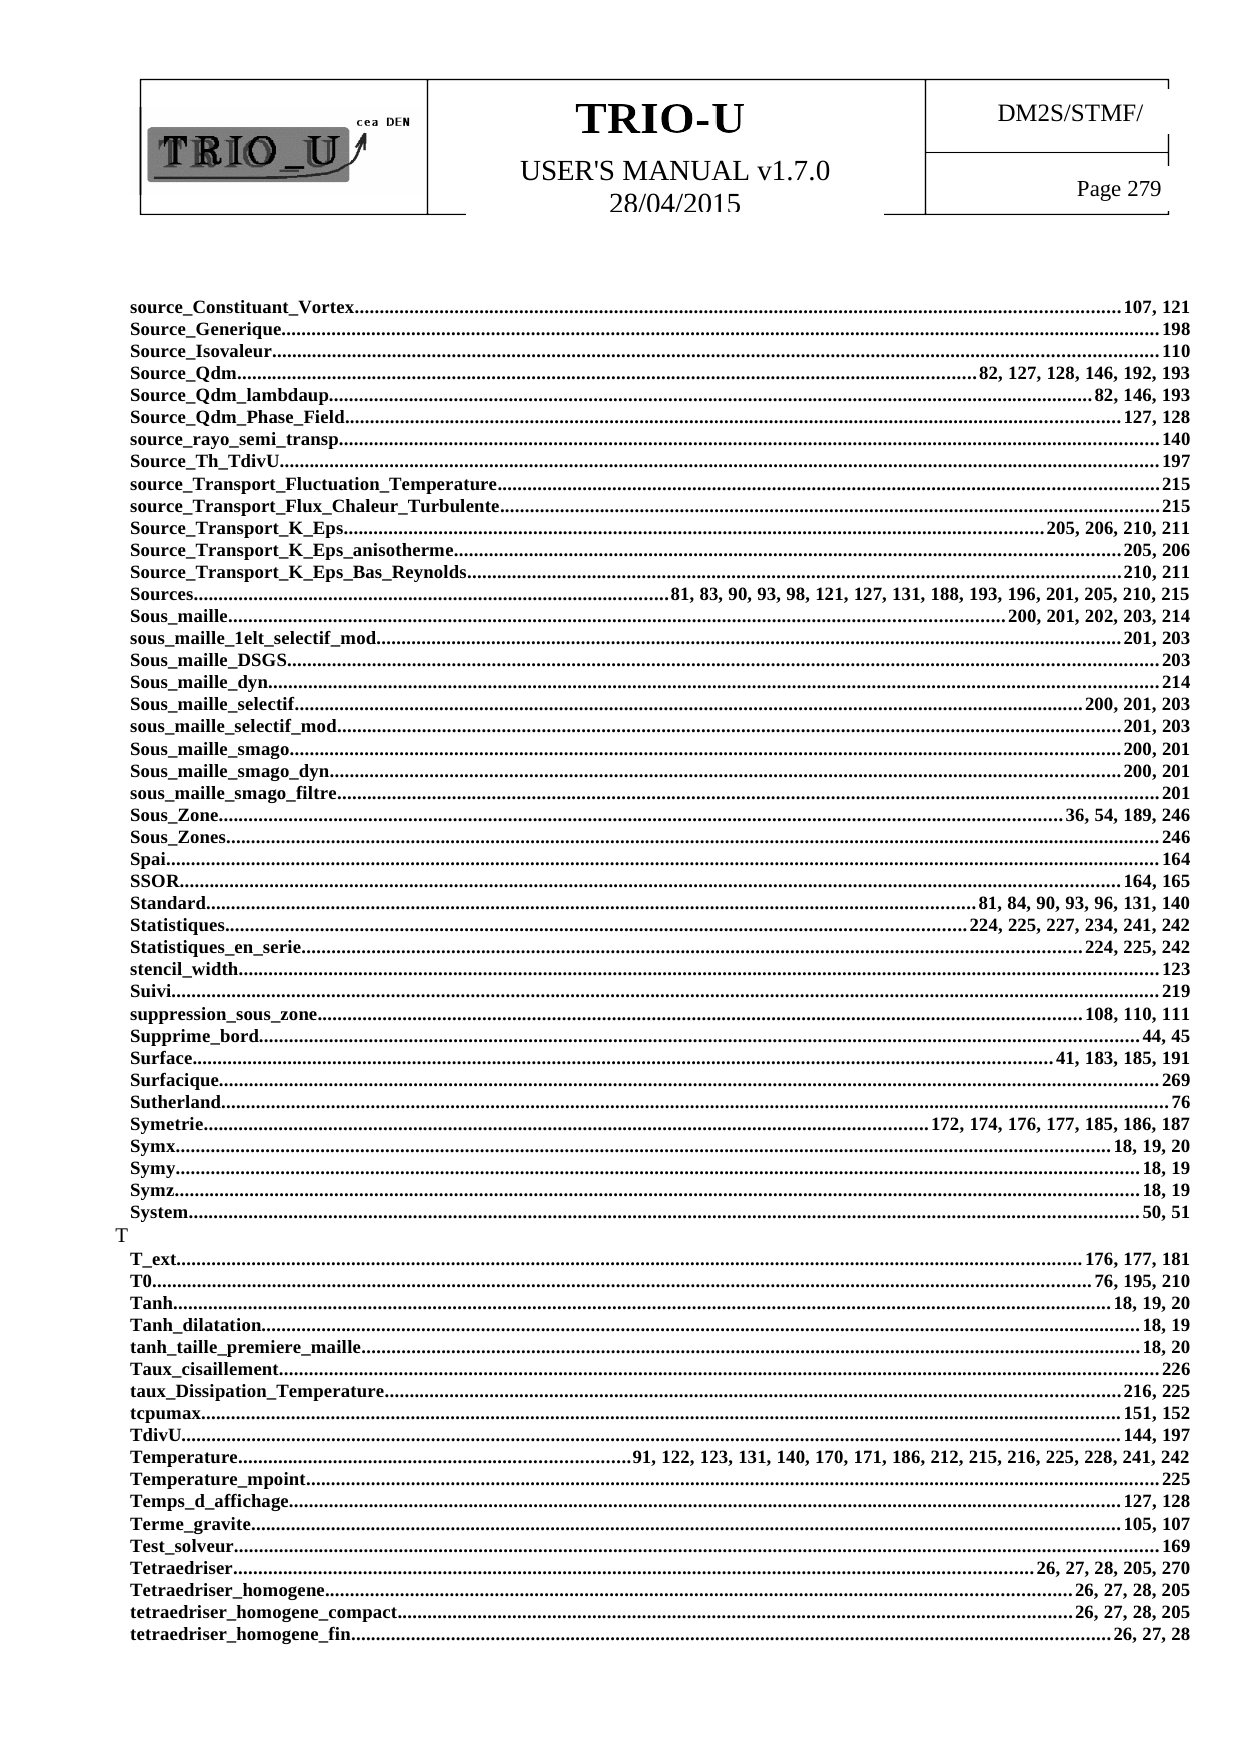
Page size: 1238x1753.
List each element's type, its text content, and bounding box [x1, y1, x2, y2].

text T_ext 176, 177, 181 [130, 1247, 1196, 1269]
text TdivU 144, 197 [130, 1423, 1196, 1446]
text Source_Qdm 82, 127, 128, 146, 192, 193 [130, 362, 1196, 384]
text stencil_width 123 [130, 958, 1196, 980]
text Source_Qdm_Phase_Field 127, 128 [130, 406, 1196, 428]
text Temperature_mpoint 225 [130, 1468, 1196, 1490]
text Standard 81, 84, 90, 93, 96, 131, 140 [130, 892, 1196, 914]
text source_Transport_Fluctuation_Temperature 215 [130, 472, 1196, 494]
text SSOR 164, 165 [130, 869, 1196, 892]
text Symz 18, 19 [130, 1179, 1196, 1201]
text Sous_Zone 36, 54, 189, 246 [130, 803, 1196, 825]
text Sources 81, 83, 90, 93, 98, 121, 127, 131, 188, 193, 196, 201, 205, 210, 215 [130, 582, 1196, 604]
text Source_Qdm_lambdaup 82, 146, 193 [130, 384, 1196, 406]
text Sous_maille 200, 201, 202, 203, 214 [130, 604, 1196, 627]
text Suivi 219 [130, 980, 1196, 1002]
text Tanh 18, 19, 20 [130, 1291, 1196, 1313]
text sous_maille_selectif_mod 201, 203 [130, 715, 1196, 737]
text taux_Dissipation_Temperature 216, 225 [130, 1379, 1196, 1401]
text Symy 18, 19 [130, 1157, 1196, 1179]
text Statistiques_en_serie 224, 225, 242 [130, 936, 1196, 958]
text sous_maille_smago_filtre 201 [130, 781, 1196, 803]
text Sous_maille_dyn 214 [130, 671, 1196, 693]
text Source_Th_TdivU 197 [130, 450, 1196, 472]
text suppression_sous_zone 108, 110, 111 [130, 1002, 1196, 1024]
text tcpumax 151, 152 [130, 1401, 1196, 1423]
text T0 76, 195, 210 [130, 1269, 1196, 1291]
text Source_Transport_K_Eps_Bas_Reynolds 210, 211 [130, 560, 1196, 582]
text Tetraedriser 26, 27, 28, 205, 270 [130, 1556, 1196, 1578]
text source_Transport_Flux_Chaleur_Turbulente 215 [130, 494, 1196, 516]
text tetraedriser_homogene_compact 26, 27, 28, 205 [130, 1600, 1196, 1622]
text System 50, 51 [130, 1201, 1196, 1223]
text Sutherland 76 [130, 1090, 1196, 1112]
text Sous_maille_DSGS 203 [130, 649, 1196, 671]
text Tetraedriser_homogene 26, 27, 28, 205 [130, 1578, 1196, 1600]
text Statistiques 224, 225, 227, 234, 241, 242 [130, 914, 1196, 936]
text Source_Isovaleur 110 [130, 339, 1196, 362]
text Tanh_dilatation 18, 19 [130, 1313, 1196, 1335]
text Supprime_bord 44, 45 [130, 1024, 1196, 1046]
text Sous_maille_smago 200, 201 [130, 737, 1196, 759]
text Surfacique 269 [130, 1068, 1196, 1090]
text tetraedriser_homogene_fin 26, 27, 28 [130, 1622, 1196, 1644]
text Spai 164 [130, 847, 1196, 869]
text Symx 18, 19, 20 [130, 1134, 1196, 1157]
text Temperature 91, 122, 123, 131, 140, 170, 171, 186, 212, 215, 216, 225, 228, 241, 242 [130, 1446, 1196, 1468]
text source_rayo_semi_transp 140 [130, 428, 1196, 450]
text Source_Generique 198 [130, 317, 1196, 339]
text T [115, 1223, 1196, 1247]
text Sous_maille_selectif 200, 201, 203 [130, 693, 1196, 715]
text Source_Transport_K_Eps_anisotherme 205, 206 [130, 538, 1196, 560]
text Sous_maille_smago_dyn 200, 201 [130, 759, 1196, 781]
text Sous_Zones 246 [130, 825, 1196, 847]
text Test_solveur 169 [130, 1534, 1196, 1556]
text Temps_d_affichage 127, 128 [130, 1490, 1196, 1512]
text sous_maille_1elt_selectif_mod 201, 203 [130, 627, 1196, 649]
text tanh_taille_premiere_maille 18, 20 [130, 1335, 1196, 1357]
text Taux_cisaillement 226 [130, 1357, 1196, 1379]
text source_Constituant_Vortex 107, 121 [130, 295, 1196, 317]
text Symetrie 172, 174, 176, 177, 185, 186, 187 [130, 1112, 1196, 1134]
text Surface 41, 183, 185, 191 [130, 1046, 1196, 1068]
text Source_Transport_K_Eps 205, 206, 210, 211 [130, 516, 1196, 538]
text Terme_gravite 105, 107 [130, 1512, 1196, 1534]
